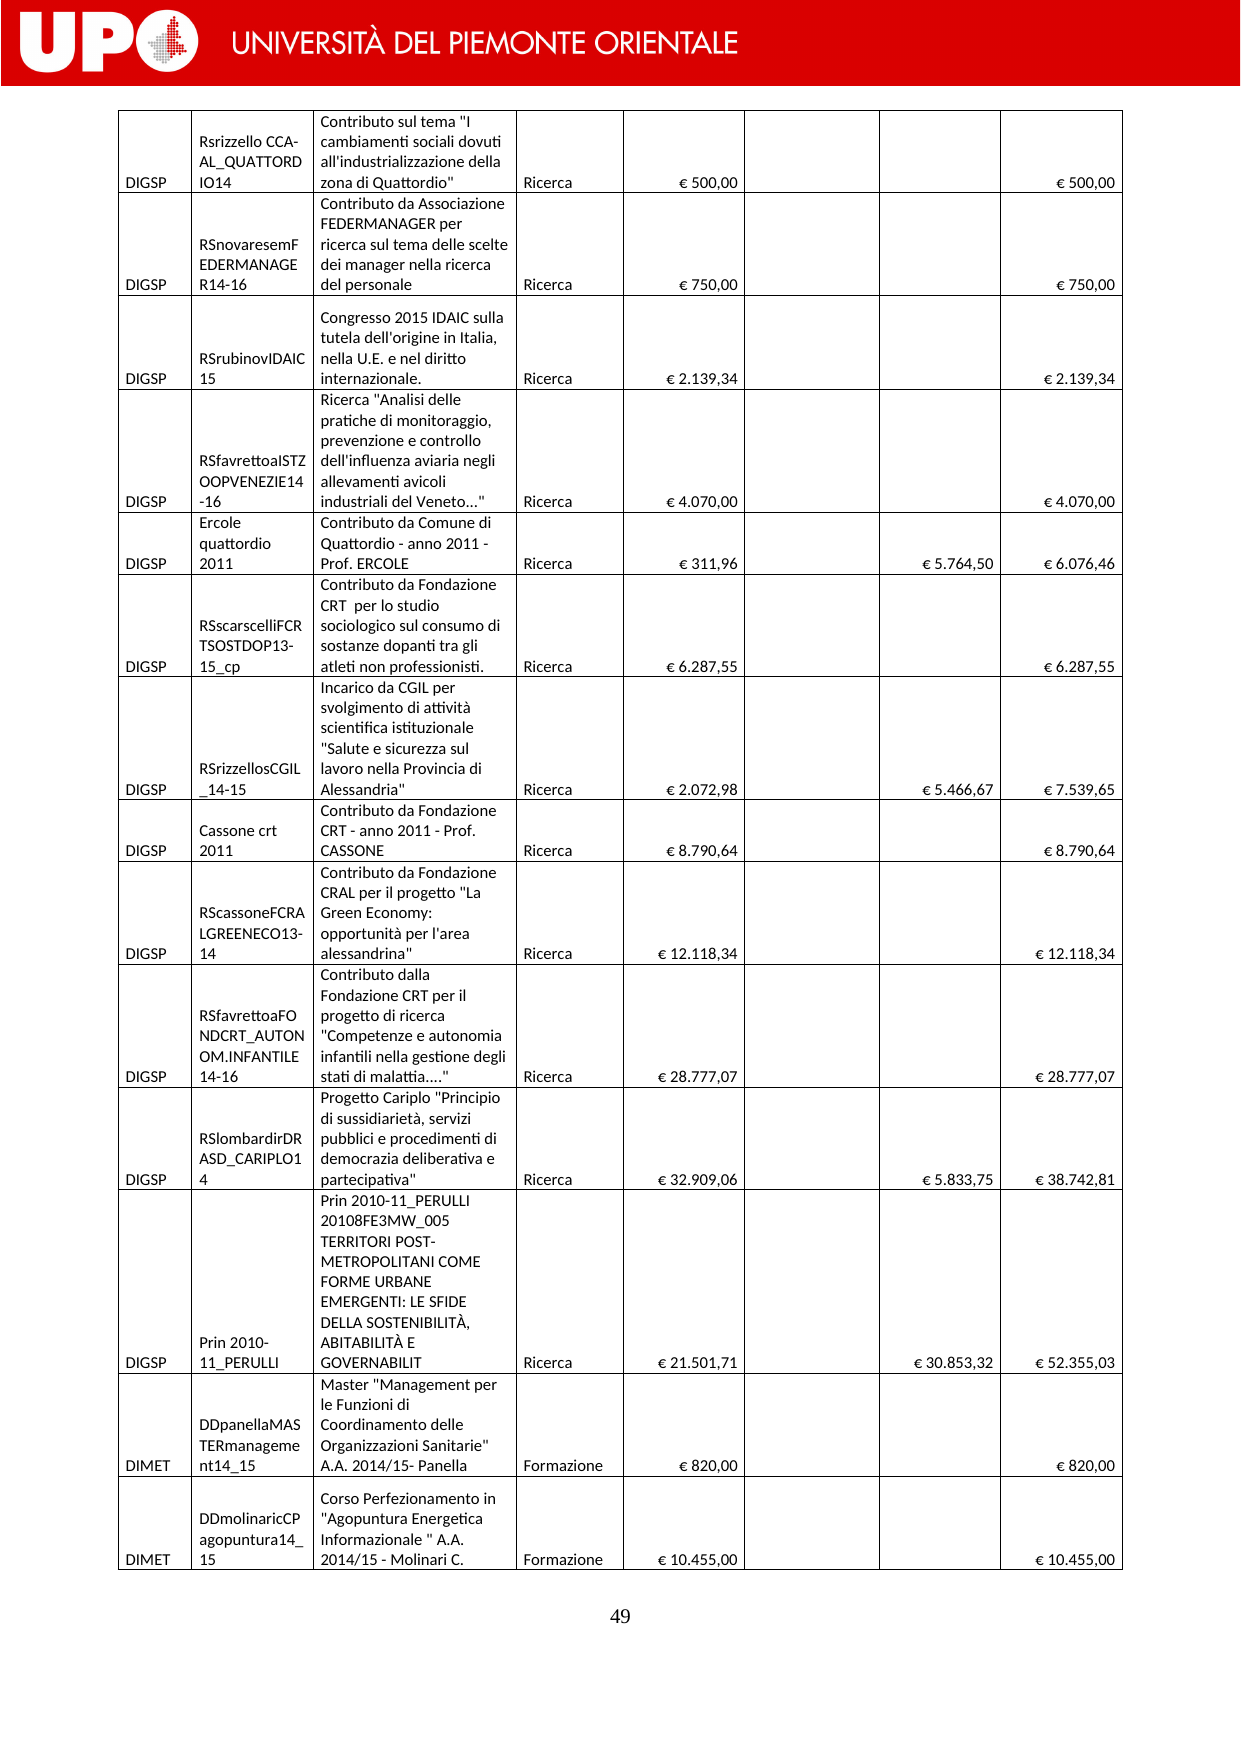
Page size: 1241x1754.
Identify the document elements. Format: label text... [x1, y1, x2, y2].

table_cell Ricerca [517, 390, 623, 512]
table_cell € 28.777,07 [624, 965, 744, 1087]
table_cell DDpanellaMASTERmanagement14_15 [192, 1374, 313, 1476]
table_cell € 8.790,64 [624, 800, 744, 861]
table_cell € 10.455,00 [624, 1477, 744, 1569]
table_cell [745, 965, 879, 1087]
table_cell € 8.790,64 [1001, 800, 1122, 861]
table_cell Contributo da Associazione FEDERMANAGER per ricerca sul tema delle scelte dei manager nella ricerca del personale [314, 193, 516, 295]
table_cell Contributo da Fondazione CRT per lo studio sociologico sul consumo di sostanze dopanti tra gli atleti non professionisti. [314, 575, 516, 676]
table_cell € 750,00 [624, 193, 744, 295]
table_cell RSfavrettoaFONDCRT_AUTONOM.INFANTILE14-16 [192, 965, 313, 1087]
table_cell Ricerca [517, 1190, 623, 1373]
table_cell RSscarscelliFCRTSOSTDOP13-15_cp [192, 575, 313, 676]
table_cell € 5.466,67 [880, 677, 1000, 799]
table_cell [745, 677, 879, 799]
table_cell [745, 111, 879, 192]
table_cell [880, 862, 1000, 964]
table_cell [745, 1477, 879, 1569]
table_cell [745, 800, 879, 861]
table_cell Ercole quattordio 2011 [192, 513, 313, 573]
table_cell € 5.833,75 [880, 1088, 1000, 1189]
table_cell € 750,00 [1001, 193, 1122, 295]
table_cell Ricerca [517, 965, 623, 1087]
table_cell Progetto Cariplo "Principio di sussidiarietà, servizi pubblici e procedimenti di democrazia deliberativa e partecipativa" [314, 1088, 516, 1189]
table_cell € 7.539,65 [1001, 677, 1122, 799]
table_cell Ricerca [517, 513, 623, 573]
table_cell € 52.355,03 [1001, 1190, 1122, 1373]
table_cell € 38.742,81 [1001, 1088, 1122, 1189]
table_cell € 6.287,55 [624, 575, 744, 676]
table_cell Contributo sul tema "I cambiamenti sociali dovuti all'industrializzazione della zona di Quattordio" [314, 111, 516, 192]
table_cell DDmolinaricCPagopuntura14_15 [192, 1477, 313, 1569]
table_cell [880, 296, 1000, 389]
table_cell [745, 513, 879, 573]
table_cell DIGSP [119, 1088, 191, 1189]
table_cell € 6.076,46 [1001, 513, 1122, 573]
table_cell [880, 193, 1000, 295]
table_cell Contributo da Fondazione CRT - anno 2011 - Prof. CASSONE [314, 800, 516, 861]
table_cell Contributo dalla Fondazione CRT per il progetto di ricerca "Competenze e autonomia infantili nella gestione degli stati di malattia...." [314, 965, 516, 1087]
table_cell € 500,00 [1001, 111, 1122, 192]
table_cell € 820,00 [624, 1374, 744, 1476]
table_cell Rsrizzello CCA-AL_QUATTORDIO14 [192, 111, 313, 192]
table_cell Ricerca "Analisi delle pratiche di monitoraggio, prevenzione e controllo dell'influenza aviaria negli allevamenti avicoli industriali del Veneto..." [314, 390, 516, 512]
table_cell RSlombardirDRASD_CARIPLO14 [192, 1088, 313, 1189]
table_cell [745, 862, 879, 964]
table_cell DIGSP [119, 800, 191, 861]
table_cell € 4.070,00 [1001, 390, 1122, 512]
table_cell DIGSP [119, 296, 191, 389]
table_cell Ricerca [517, 1088, 623, 1189]
table_cell Incarico da CGIL per svolgimento di attività scientifica istituzionale "Salute e sicurezza sul lavoro nella Provincia di Alessandria" [314, 677, 516, 799]
table_cell [880, 800, 1000, 861]
table_cell RSrizzellosCGIL_14-15 [192, 677, 313, 799]
table_cell DIMET [119, 1477, 191, 1569]
table_cell € 6.287,55 [1001, 575, 1122, 676]
table_cell DIGSP [119, 862, 191, 964]
table_cell Cassone crt 2011 [192, 800, 313, 861]
table_cell € 500,00 [624, 111, 744, 192]
table_cell Ricerca [517, 677, 623, 799]
table_cell € 30.853,32 [880, 1190, 1000, 1373]
table_cell [880, 111, 1000, 192]
table_cell Master "Management per le Funzioni di Coordinamento delle Organizzazioni Sanitarie" A.A. 2014/15- Panella [314, 1374, 516, 1476]
table_cell DIMET [119, 1374, 191, 1476]
table_cell Formazione [517, 1477, 623, 1569]
table_cell [745, 1190, 879, 1373]
table_cell DIGSP [119, 677, 191, 799]
table_cell Ricerca [517, 800, 623, 861]
table_cell € 10.455,00 [1001, 1477, 1122, 1569]
table_cell Formazione [517, 1374, 623, 1476]
table_cell DIGSP [119, 390, 191, 512]
table_cell DIGSP [119, 513, 191, 573]
table_cell € 2.139,34 [1001, 296, 1122, 389]
table_cell € 12.118,34 [1001, 862, 1122, 964]
table_cell € 12.118,34 [624, 862, 744, 964]
table_cell [745, 296, 879, 389]
table_cell DIGSP [119, 111, 191, 192]
table_cell Ricerca [517, 575, 623, 676]
table_cell [880, 575, 1000, 676]
table_cell RScassoneFCRALGREENECO13-14 [192, 862, 313, 964]
table_cell [880, 390, 1000, 512]
table_cell RSnovaresemFEDERMANAGER14-16 [192, 193, 313, 295]
table_cell DIGSP [119, 575, 191, 676]
table_cell [745, 193, 879, 295]
table_cell Ricerca [517, 193, 623, 295]
table_cell [745, 575, 879, 676]
table_cell Prin 2010-11_PERULLI [192, 1190, 313, 1373]
table_cell € 311,96 [624, 513, 744, 573]
table_cell Ricerca [517, 111, 623, 192]
table_cell [880, 1477, 1000, 1569]
table_cell € 2.072,98 [624, 677, 744, 799]
table_cell € 5.764,50 [880, 513, 1000, 573]
table_cell € 820,00 [1001, 1374, 1122, 1476]
table_cell DIGSP [119, 1190, 191, 1373]
table_cell DIGSP [119, 965, 191, 1087]
table_cell [880, 1374, 1000, 1476]
table_cell DIGSP [119, 193, 191, 295]
table_cell [745, 390, 879, 512]
table_cell Congresso 2015 IDAIC sulla tutela dell'origine in Italia, nella U.E. e nel diritto internazionale. [314, 296, 516, 389]
table_cell Corso Perfezionamento in "Agopuntura Energetica Informazionale " A.A. 2014/15 - Molinari C. [314, 1477, 516, 1569]
table_cell € 32.909,06 [624, 1088, 744, 1189]
table_cell € 2.139,34 [624, 296, 744, 389]
table_cell Ricerca [517, 296, 623, 389]
table_cell Prin 2010-11_PERULLI 20108FE3MW_005 TERRITORI POST-METROPOLITANI COME FORME URBANE EMERGENTI: LE SFIDE DELLA SOSTENIBILITÀ, ABITABILITÀ E GOVERNABILIT [314, 1190, 516, 1373]
table_cell Contributo da Fondazione CRAL per il progetto "La Green Economy: opportunità per l'area alessandrina" [314, 862, 516, 964]
table_cell € 4.070,00 [624, 390, 744, 512]
table_cell [880, 965, 1000, 1087]
table_cell RSrubinovIDAIC15 [192, 296, 313, 389]
table_cell Ricerca [517, 862, 623, 964]
table_cell RSfavrettoaISTZOOPVENEZIE14-16 [192, 390, 313, 512]
table_cell € 28.777,07 [1001, 965, 1122, 1087]
table_cell Contributo da Comune di Quattordio - anno 2011 - Prof. ERCOLE [314, 513, 516, 573]
table_cell [745, 1088, 879, 1189]
table_cell [745, 1374, 879, 1476]
table_cell € 21.501,71 [624, 1190, 744, 1373]
